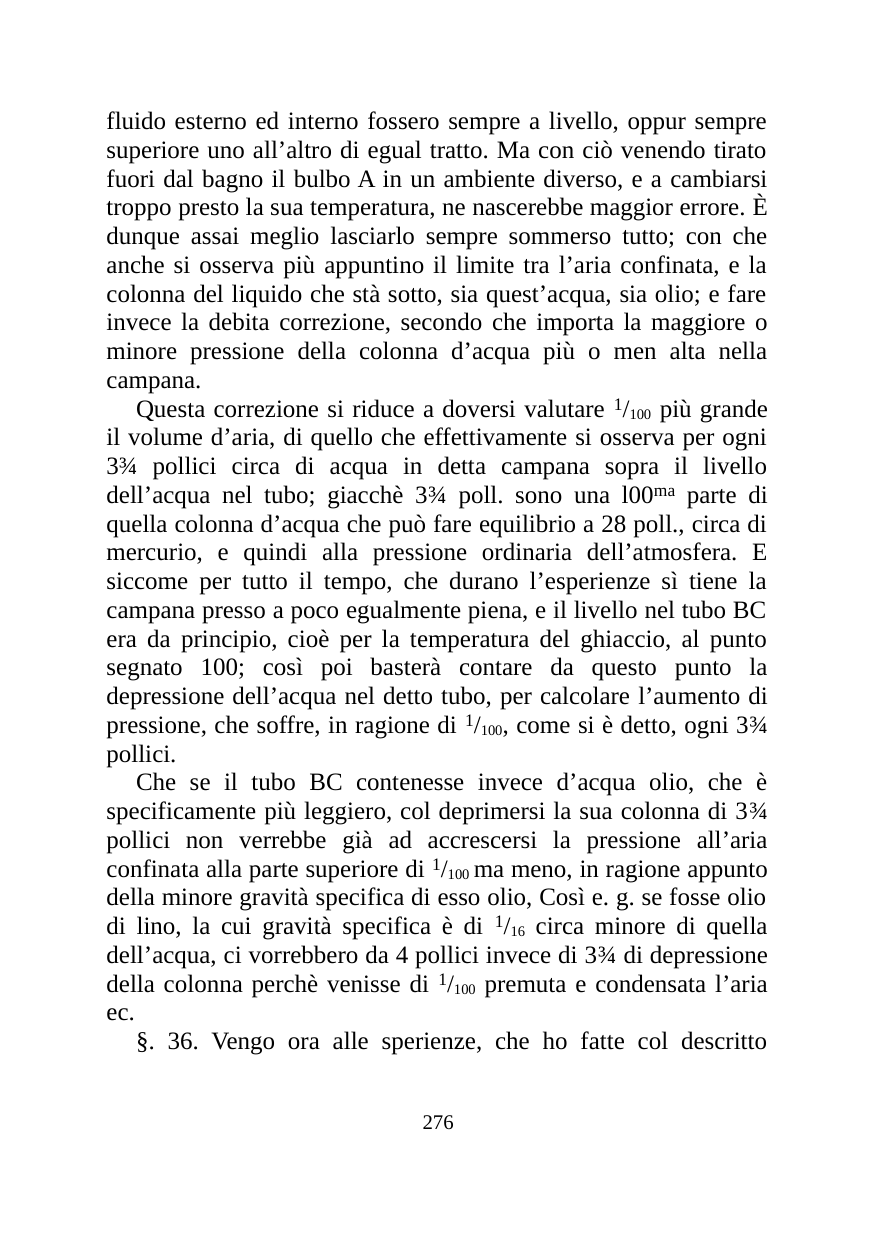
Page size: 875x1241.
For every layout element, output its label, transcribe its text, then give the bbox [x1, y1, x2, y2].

text §. 36. Vengo ora alle sperienze, che ho fatte col descritto [106, 1026, 768, 1055]
text Questa correzione si riduce a doversi valutare 1/100 più grande il volume d’aria, di quello che effettivamente si osserva per ogni 3¾ pollici circa di acqua in detta campana sopra il livello dell’acqua nel tubo; giacchè 3¾ poll. sono una l00ma parte di quella colonna d’acqua che può fare equilibrio a 28 poll., circa di mercurio, e quindi alla pressione ordinaria dell’atmosfera. E siccome per tutto il tempo, che durano l’esperienze sì tiene la campana presso a poco egualmente piena, e il livello nel tubo BC era da principio, cioè per la temperatura del ghiaccio, al punto segnato 100; così poi basterà contare da questo punto la depressione dell’acqua nel detto tubo, per calcolare l’aumento di pressione, che soffre, in ragione di 1/100, come si è detto, ogni 3¾ pollici. [106, 394, 768, 767]
text Che se il tubo BC contenesse invece d’acqua olio, che è specificamente più leggiero, col deprimersi la sua colonna di 3¾ pollici non verrebbe già ad accrescersi la pressione all’aria confinata alla parte superiore di 1/100 ma meno, in ragione appunto della minore gravità specifica di esso olio, Così e. g. se fosse olio di lino, la cui gravità specifica è di 1/16 circa minore di quella dell’acqua, ci vorrebbero da 4 pollici invece di 3¾ di depressione della colonna perchè venisse di 1/100 premuta e condensata l’aria ec. [106, 767, 768, 1026]
text fluido esterno ed interno fossero sempre a livello, oppur sempre superiore uno all’altro di egual tratto. Ma con ciò venendo tirato fuori dal bagno il bulbo A in un ambiente diverso, e a cambiarsi troppo presto la sua temperatura, ne nascerebbe maggior errore. È dunque assai meglio lasciarlo sempre sommerso tutto; con che anche si osserva più appuntino il limite tra l’aria confinata, e la colonna del liquido che stà sotto, sia quest’acqua, sia olio; e fare invece la debita correzione, secondo che importa la maggiore o minore pressione della colonna d’acqua più o men alta nella campana. [106, 106, 768, 394]
